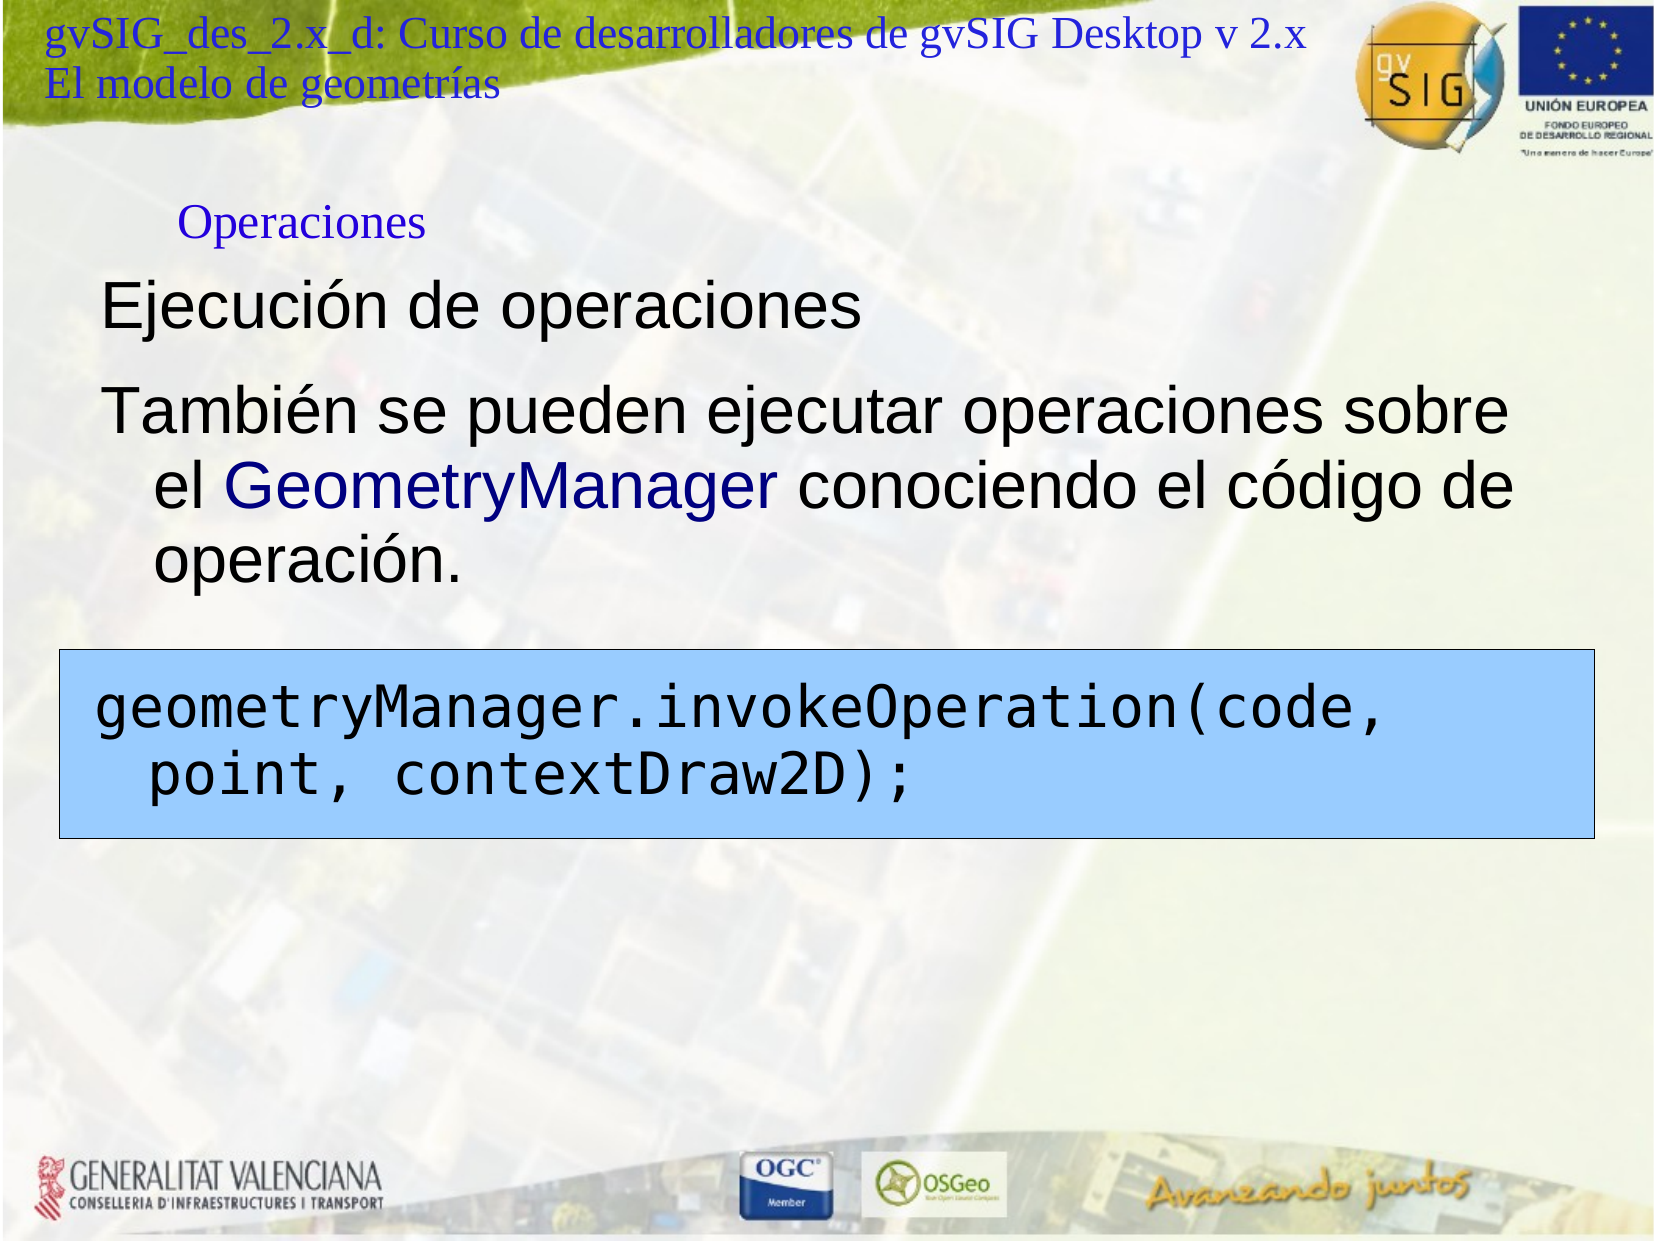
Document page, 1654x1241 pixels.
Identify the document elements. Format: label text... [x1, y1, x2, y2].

title Operaciones [177, 95, 1329, 347]
list Ejecución de operaciones También se pueden ejecutar operaciones sobre el GeometryManager conociendo el código de operación. [82, 268, 1571, 621]
text_box [59, 649, 1595, 839]
list geometryManager.invokeOperation(code, point, contextDraw2D); [76, 673, 1566, 1241]
picture [2, 0, 1654, 1241]
